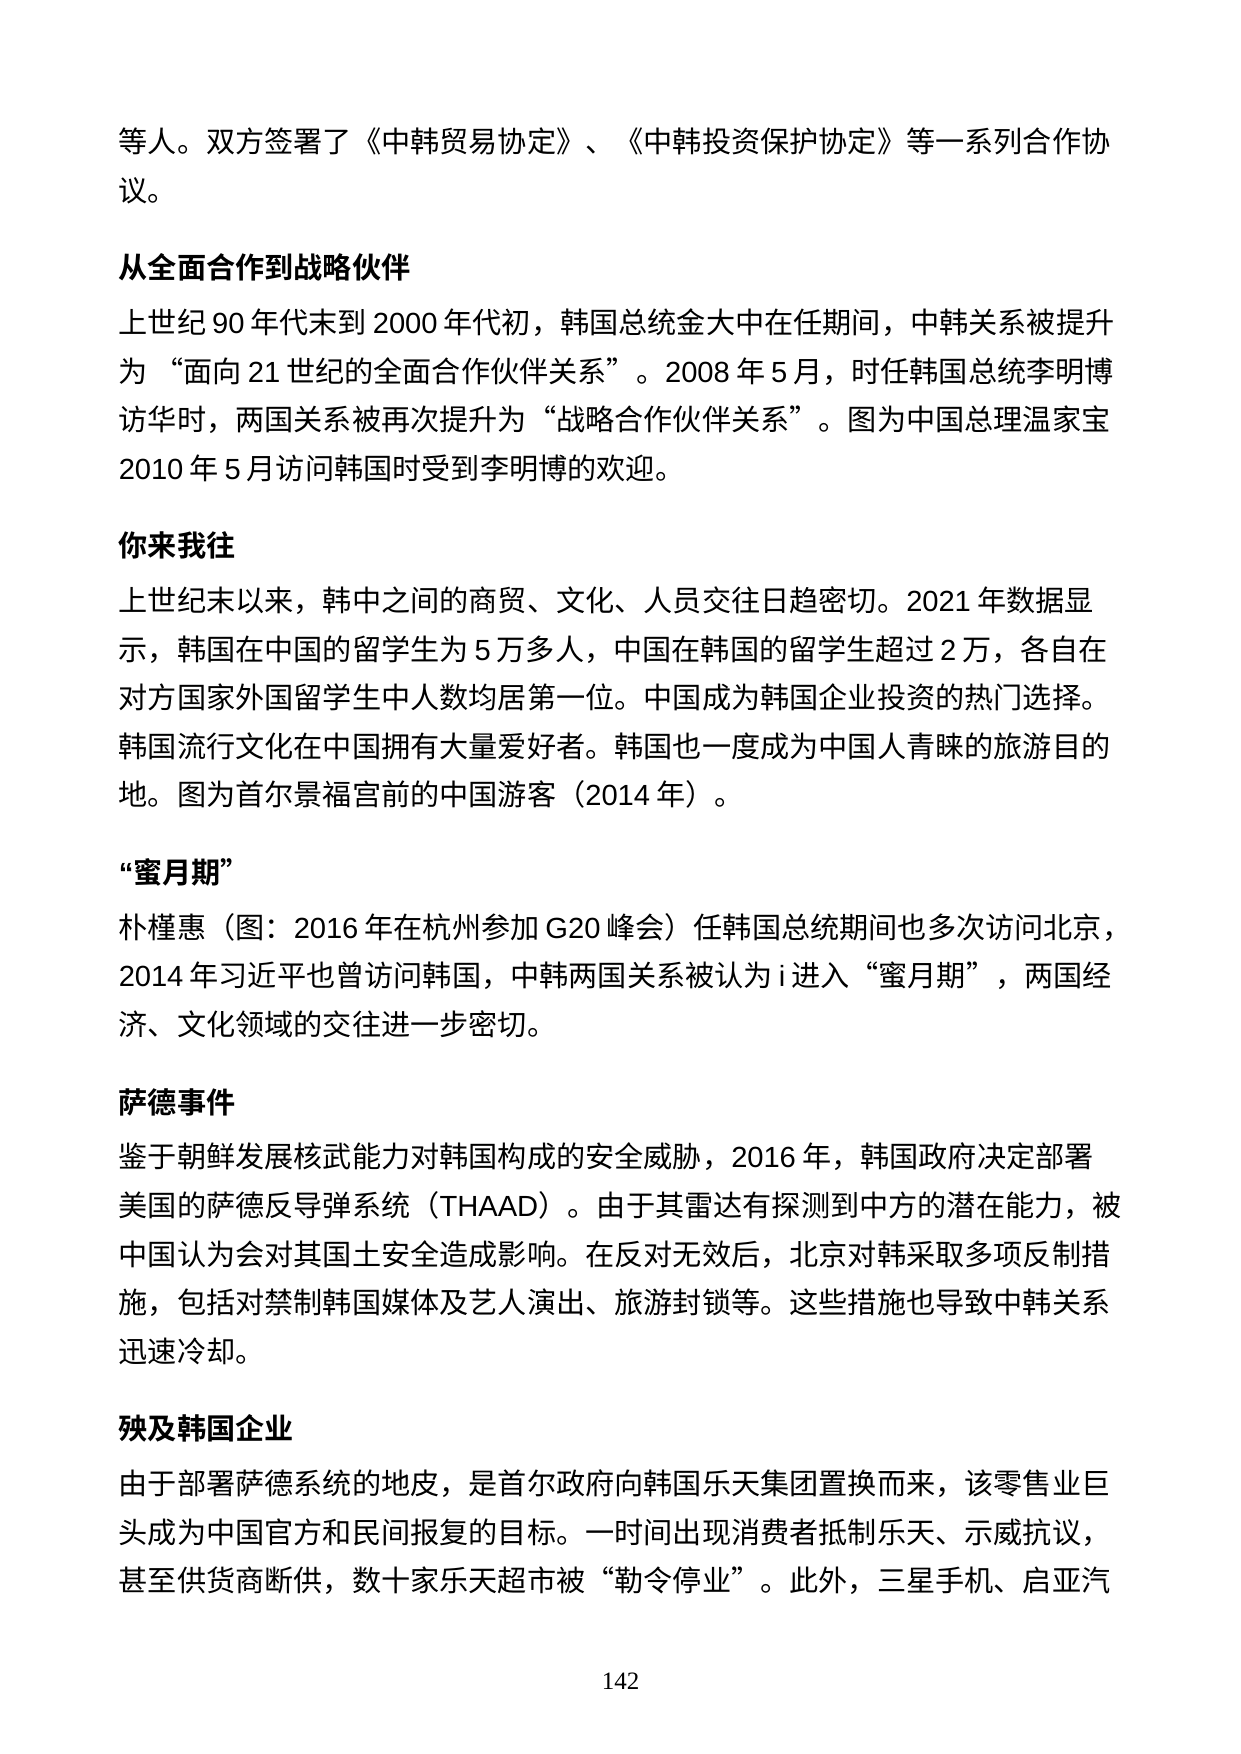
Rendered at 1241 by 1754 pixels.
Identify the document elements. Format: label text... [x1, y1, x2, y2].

text 等人。双方签署了《中韩贸易协定》、《中韩投资保护协定》等一系列合作协议。 [118, 118, 1122, 209]
text 鉴于朝鲜发展核武能力对韩国构成的安全威胁，2016年，韩国政府决定部署美国的萨德反导弹系统（THAAD）。由于其雷达有探测到中方的潜在能力，被中国认为会对其国土安全造成影响。在反对无效后，北京对韩采取多项反制措施，包括对禁制韩国媒体及艺人演出、旅游封锁等。这些措施也导致中韩关系迅速冷却。 [118, 1134, 1122, 1370]
subtitle 殃及韩国企业 [118, 1406, 1122, 1448]
subtitle 你来我往 [118, 523, 1122, 565]
text 由于部署萨德系统的地皮，是首尔政府向韩国乐天集团置换而来，该零售业巨头成为中国官方和民间报复的目标。一时间出现消费者抵制乐天、示威抗议，甚至供货商断供，数十家乐天超市被“勒令停业”。此外，三星手机、启亚汽 [118, 1461, 1122, 1600]
subtitle 从全面合作到战略伙伴 [118, 245, 1122, 287]
subtitle 萨德事件 [118, 1079, 1122, 1121]
text 上世纪末以来，韩中之间的商贸、文化、人员交往日趋密切。2021年数据显示，韩国在中国的留学生为5万多人，中国在韩国的留学生超过2万，各自在对方国家外国留学生中人数均居第一位。中国成为韩国企业投资的热门选择。韩国流行文化在中国拥有大量爱好者。韩国也一度成为中国人青睐的旅游目的地。图为首尔景福宫前的中国游客（2014年）。 [118, 578, 1122, 814]
text 上世纪90年代末到2000年代初，韩国总统金大中在任期间，中韩关系被提升为 “面向21世纪的全面合作伙伴关系”。2008年5月，时任韩国总统李明博访华时，两国关系被再次提升为“战略合作伙伴关系”。图为中国总理温家宝2010年5月访问韩国时受到李明博的欢迎。 [118, 299, 1122, 487]
subtitle “蜜月期” [118, 849, 1122, 892]
text 朴槿惠（图：2016年在杭州参加G20峰会）任韩国总统期间也多次访问北京，2014年习近平也曾访问韩国，中韩两国关系被认为i进入“蜜月期”，两国经济、文化领域的交往进一步密切。 [118, 904, 1122, 1044]
